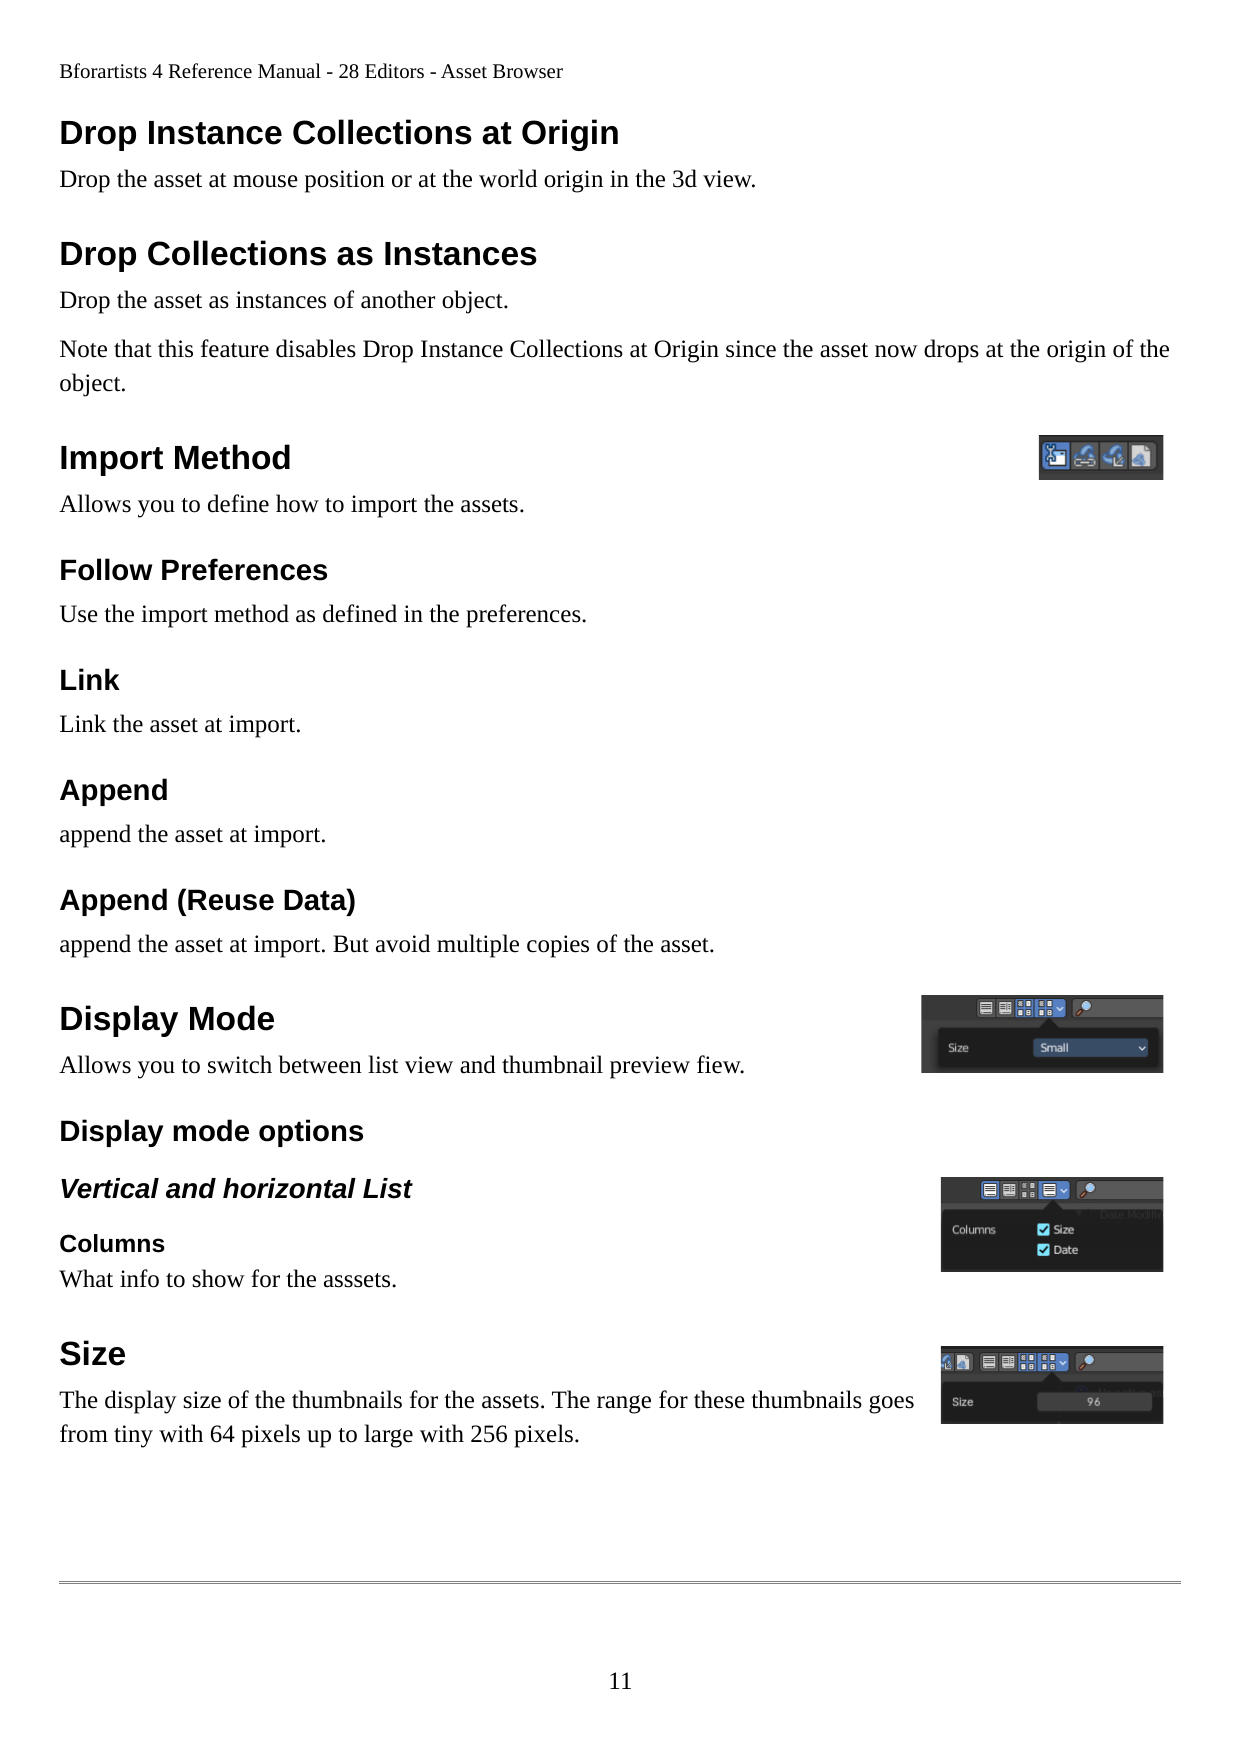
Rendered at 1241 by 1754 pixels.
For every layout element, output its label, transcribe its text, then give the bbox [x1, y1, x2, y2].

subtitle [1164, 1229, 1181, 1258]
picture [940, 1177, 1164, 1272]
picture [921, 995, 1164, 1073]
subtitle Append (Reuse Data) [59, 883, 1181, 916]
subtitle Drop Instance Collections at Origin [59, 113, 1181, 151]
text Link the asset at import. [59, 709, 1181, 738]
text Note that this feature disables Drop Instance Collections at Origin since the asset now drops at the origin of the object. [59, 334, 1181, 397]
subtitle Link [59, 663, 1181, 697]
text Use the import method as defined in the preferences. [59, 599, 1181, 628]
text What info to show for the asssets. [59, 1264, 1181, 1293]
text append the asset at import. But avoid multiple copies of the asset. [59, 929, 1181, 958]
picture [1038, 435, 1164, 480]
subtitle Display Mode [59, 999, 921, 1037]
text append the asset at import. [59, 819, 1181, 848]
subtitle [1164, 999, 1181, 1037]
subtitle Display mode options [59, 1114, 1181, 1147]
subtitle Import Method [59, 438, 1038, 477]
text Drop the asset at mouse position or at the world origin in the 3d view. [59, 164, 1181, 192]
subtitle Follow Preferences [59, 553, 1181, 587]
text The display size of the thumbnails for the assets. The range for these thumbnails goes from tiny with 64 pixels up to large with 256 pixels. [59, 1385, 1181, 1448]
text Allows you to switch between list view and thumbnail preview fiew. [59, 1050, 1181, 1079]
subtitle [1164, 438, 1181, 477]
picture [940, 1346, 1164, 1424]
text Allows you to define how to import the assets. [59, 489, 1181, 518]
subtitle Vertical and horizontal List [59, 1172, 1181, 1204]
subtitle Drop Collections as Instances [59, 234, 1181, 272]
subtitle Size [59, 1334, 1181, 1373]
subtitle Columns [59, 1229, 940, 1258]
text Drop the asset as instances of another object. [59, 285, 1181, 313]
subtitle Append [59, 773, 1181, 807]
